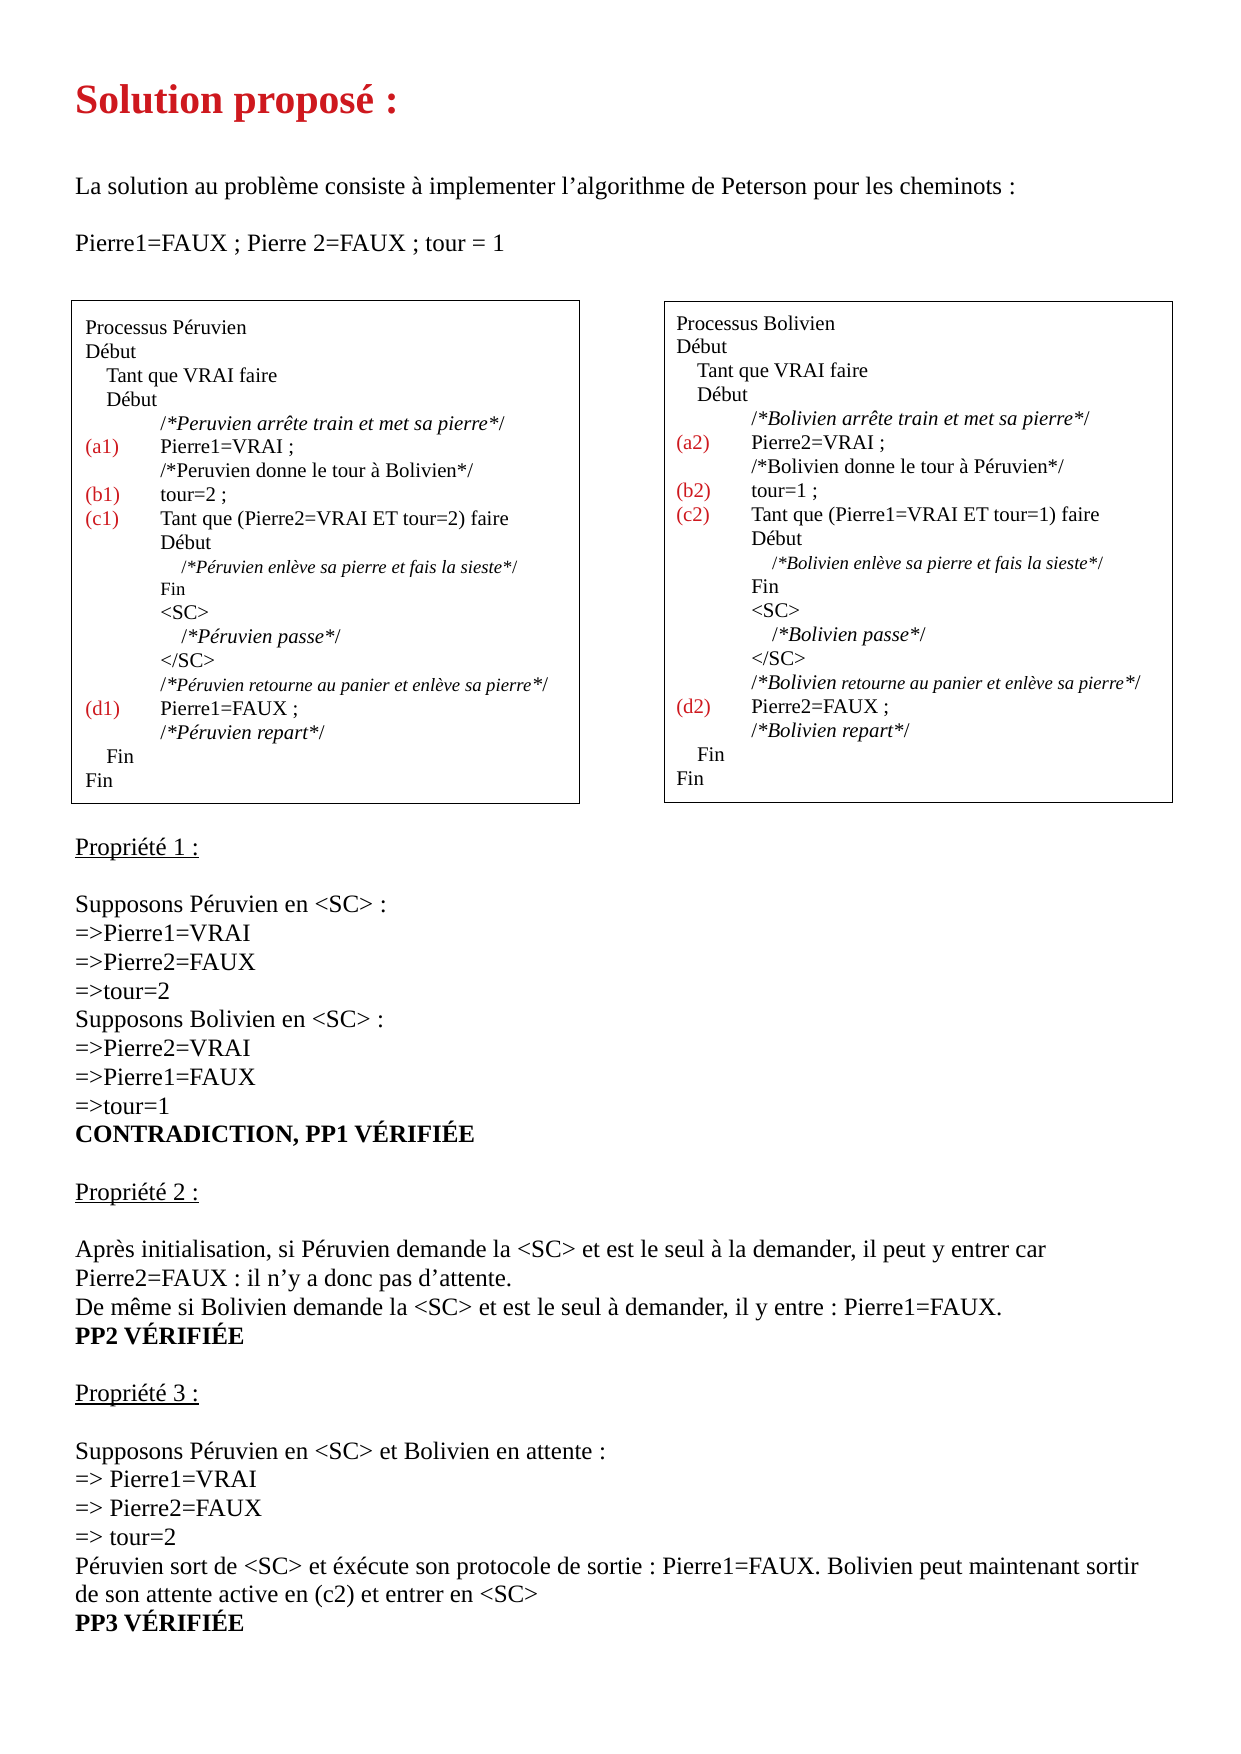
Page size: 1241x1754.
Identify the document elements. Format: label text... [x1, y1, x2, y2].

text Solution proposé : [75, 75, 1165, 123]
text =>Pierre2=VRAI [75, 1033, 1165, 1062]
text => Pierre2=FAUX [75, 1493, 1165, 1522]
text CONTRADICTION, PP1 VÉRIFIÉE [75, 1119, 1165, 1148]
text Supposons Bolivien en <SC> : [75, 1004, 1165, 1033]
text PP3 VÉRIFIÉE [75, 1608, 1165, 1637]
text =>Pierre2=FAUX [75, 947, 1165, 976]
text Supposons Péruvien en <SC> : [75, 889, 1165, 918]
text Supposons Péruvien en <SC> et Bolivien en attente : [75, 1436, 1165, 1464]
text =>Pierre1=VRAI [75, 918, 1165, 947]
text PP2 VÉRIFIÉE [75, 1321, 1165, 1349]
text Propriété 3 : [75, 1378, 1165, 1407]
text Propriété 1 : [75, 832, 1165, 861]
text De même si Bolivien demande la <SC> et est le seul à demander, il y entre : Pierre1=FAUX. [75, 1292, 1165, 1321]
text Après initialisation, si Péruvien demande la <SC> et est le seul à la demander, il peut y entrer car Pierre2=FAUX : il n’y a donc pas d’attente. [75, 1234, 1165, 1292]
text =>tour=1 [75, 1091, 1165, 1119]
text => tour=2 [75, 1522, 1165, 1551]
text Péruvien sort de <SC> et éxécute son protocole de sortie : Pierre1=FAUX. Bolivien peut maintenant sortir de son attente active en (c2) et entrer en <SC> [75, 1551, 1165, 1608]
text =>Pierre1=FAUX [75, 1062, 1165, 1091]
text =>tour=2 [75, 976, 1165, 1004]
text La solution au problème consiste à implementer l’algorithme de Peterson pour les cheminots : [75, 171, 1165, 199]
text Pierre1=FAUX ; Pierre 2=FAUX ; tour = 1 [75, 228, 1165, 257]
text => Pierre1=VRAI [75, 1464, 1165, 1493]
text Propriété 2 : [75, 1177, 1165, 1206]
